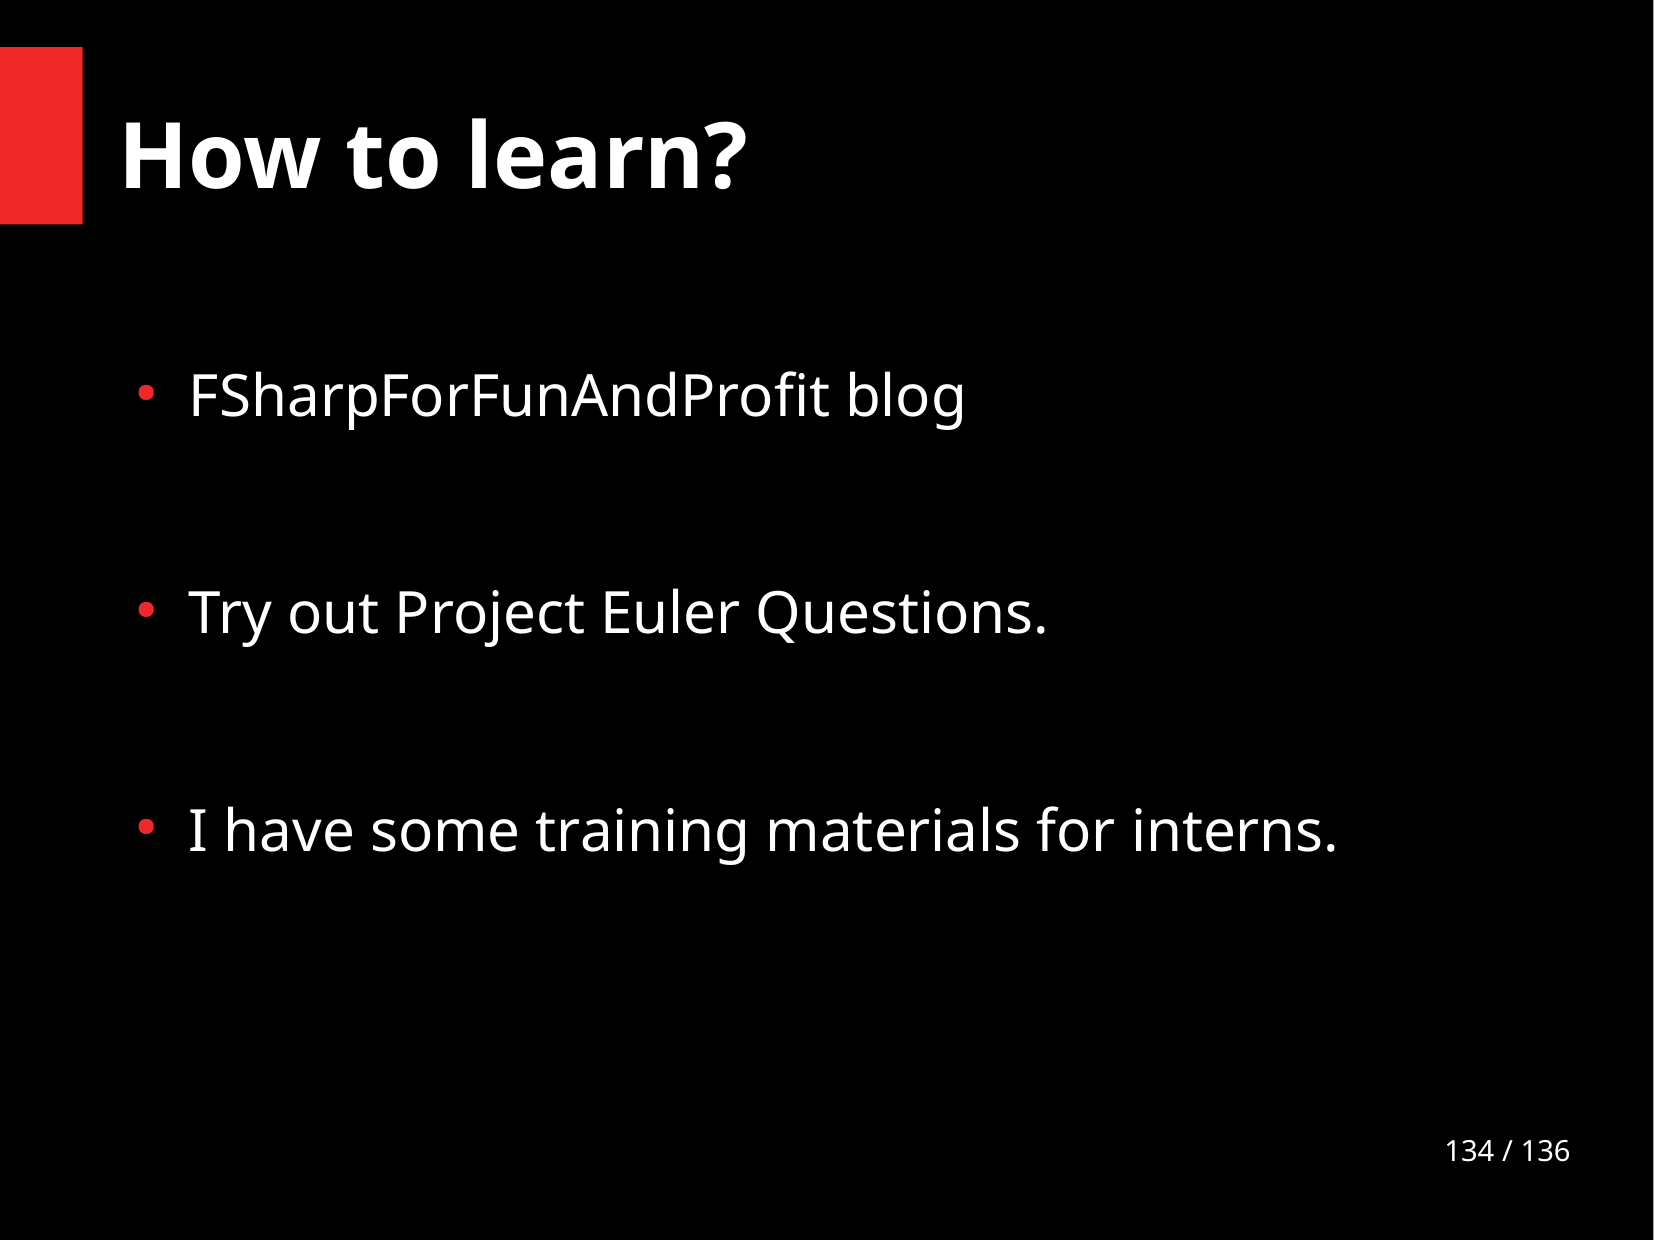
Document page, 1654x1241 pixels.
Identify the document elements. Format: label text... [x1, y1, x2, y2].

title How to learn? [118, 49, 1571, 257]
list FSharpForFunAndProfit blog Try out Project Euler Questions. I have some training materials for interns. [118, 354, 1536, 1074]
